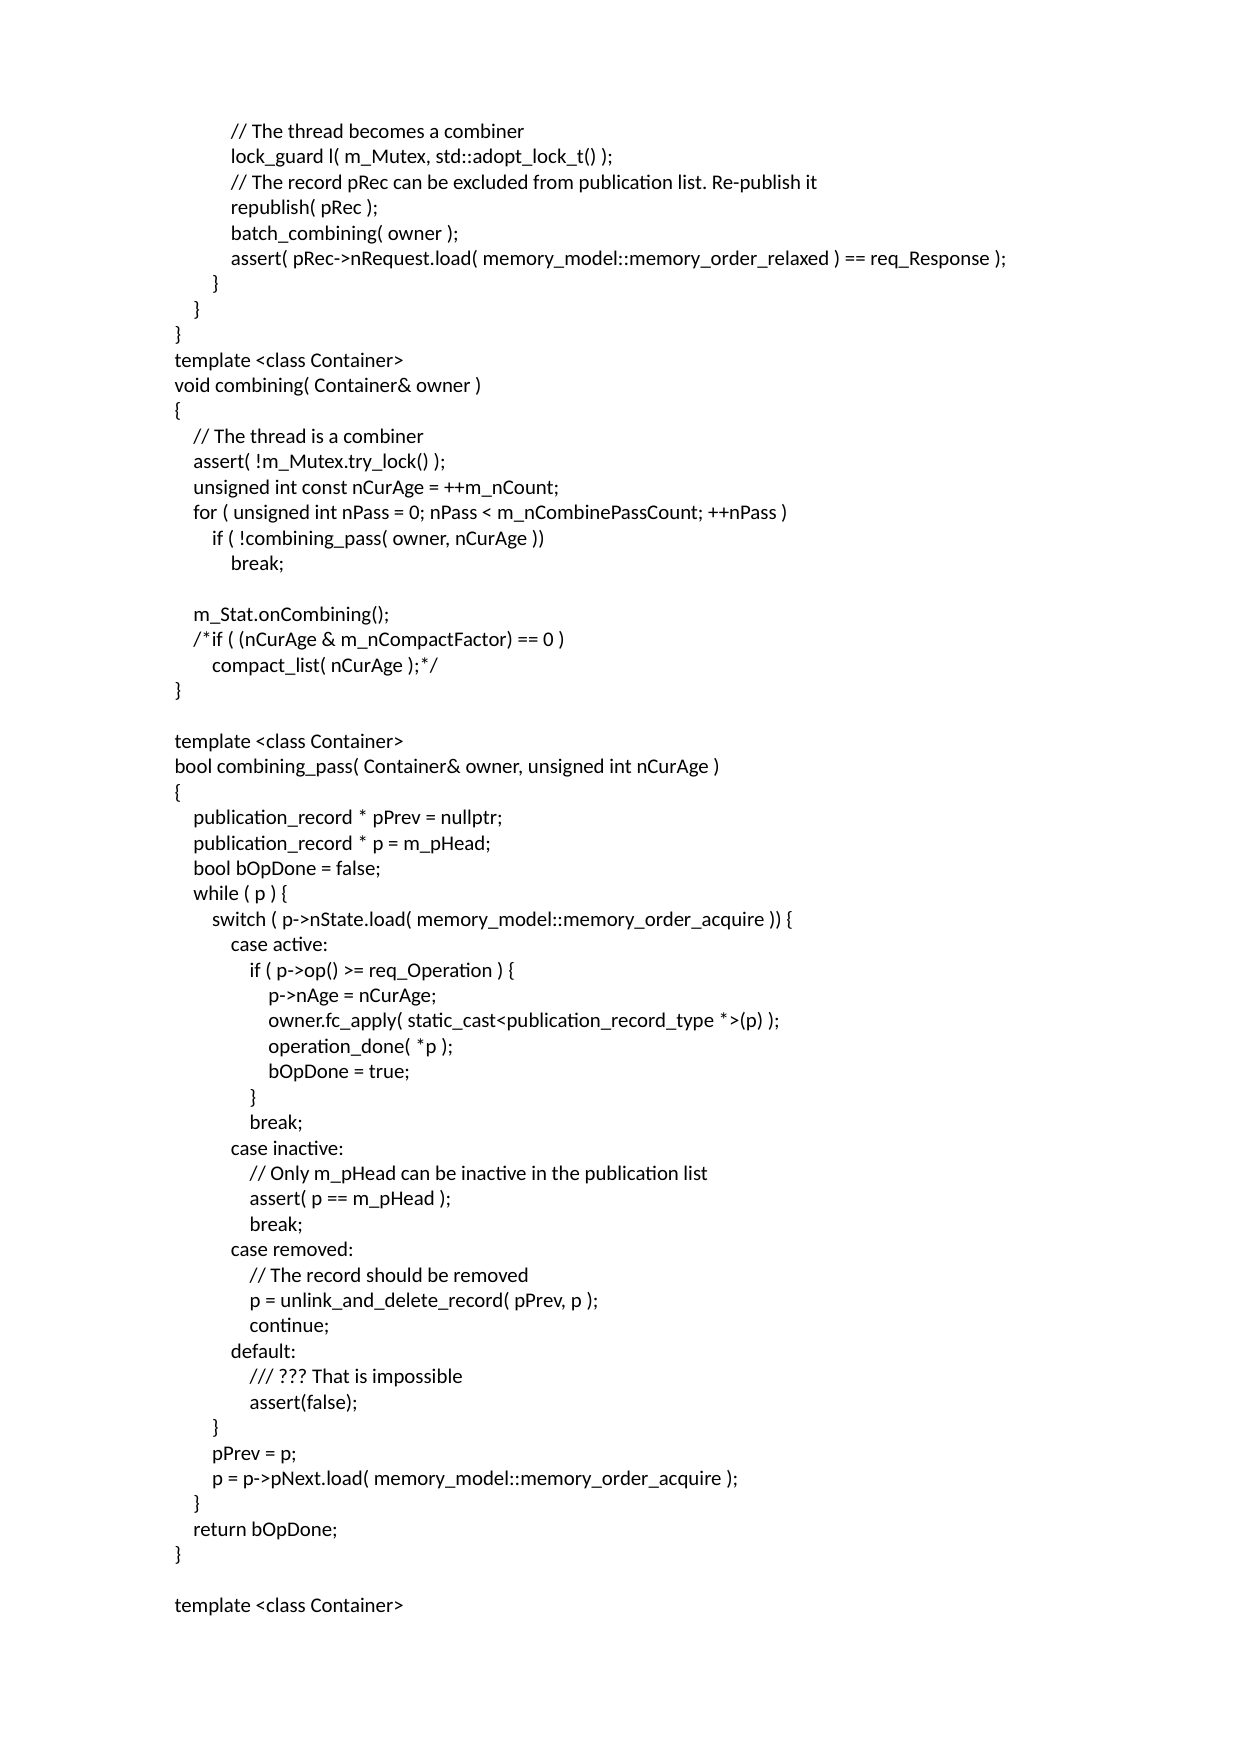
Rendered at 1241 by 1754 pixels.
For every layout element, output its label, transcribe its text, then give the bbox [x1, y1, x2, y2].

text case removed: [118, 1236, 1122, 1262]
text p = unlink_and_delete_record( pPrev, p ); [118, 1287, 1122, 1313]
text assert( p == m_pHead ); [118, 1186, 1122, 1211]
text republish( pRec ); [118, 194, 1122, 220]
text m_Stat.onCombining(); [118, 601, 1122, 626]
text /*if ( (nCurAge & m_nCompactFactor) == 0 ) [118, 626, 1122, 652]
text lock_guard l( m_Mutex, std::adopt_lock_t() ); [118, 143, 1122, 169]
text publication_record * pPrev = nullptr; [118, 804, 1122, 830]
text case inactive: [118, 1135, 1122, 1160]
text } [118, 1084, 1122, 1109]
text batch_combining( owner ); [118, 220, 1122, 245]
text // The record pRec can be excluded from publication list. Re-publish it [118, 169, 1122, 194]
text unsigned int const nCurAge = ++m_nCount; [118, 474, 1122, 499]
text operation_done( *p ); [118, 1033, 1122, 1058]
text } [118, 321, 1122, 347]
text if ( !combining_pass( owner, nCurAge )) [118, 525, 1122, 550]
text break; [118, 1211, 1122, 1236]
text void combining( Container& owner ) [118, 372, 1122, 398]
text // The thread becomes a combiner [118, 118, 1122, 143]
text { [118, 779, 1122, 804]
text if ( p->op() >= req_Operation ) { [118, 957, 1122, 982]
text template <class Container> [118, 1592, 1122, 1618]
text template <class Container> [118, 347, 1122, 372]
text while ( p ) { [118, 881, 1122, 906]
text bool combining_pass( Container& owner, unsigned int nCurAge ) [118, 753, 1122, 779]
text assert( !m_Mutex.try_lock() ); [118, 448, 1122, 474]
text } [118, 271, 1122, 296]
text { [118, 398, 1122, 423]
text switch ( p->nState.load( memory_model::memory_order_acquire )) { [118, 906, 1122, 931]
text } [118, 296, 1122, 321]
text bool bOpDone = false; [118, 855, 1122, 881]
text default: [118, 1338, 1122, 1363]
text assert(false); [118, 1389, 1122, 1414]
text publication_record * p = m_pHead; [118, 830, 1122, 855]
text case active: [118, 931, 1122, 957]
text continue; [118, 1313, 1122, 1338]
text // The record should be removed [118, 1262, 1122, 1287]
text /// ??? That is impossible [118, 1363, 1122, 1389]
text compact_list( nCurAge );*/ [118, 652, 1122, 677]
text } [118, 1414, 1122, 1440]
text for ( unsigned int nPass = 0; nPass < m_nCombinePassCount; ++nPass ) [118, 499, 1122, 525]
text break; [118, 1109, 1122, 1135]
text break; [118, 550, 1122, 576]
text return bOpDone; [118, 1516, 1122, 1541]
text p->nAge = nCurAge; [118, 982, 1122, 1008]
text } [118, 1541, 1122, 1567]
text bOpDone = true; [118, 1058, 1122, 1084]
text template <class Container> [118, 728, 1122, 753]
text pPrev = p; [118, 1440, 1122, 1465]
text } [118, 677, 1122, 703]
text p = p->pNext.load( memory_model::memory_order_acquire ); [118, 1465, 1122, 1491]
text owner.fc_apply( static_cast<publication_record_type *>(p) ); [118, 1008, 1122, 1033]
text // Only m_pHead can be inactive in the publication list [118, 1160, 1122, 1186]
text } [118, 1491, 1122, 1516]
text // The thread is a combiner [118, 423, 1122, 448]
text assert( pRec->nRequest.load( memory_model::memory_order_relaxed ) == req_Response ); [118, 245, 1122, 271]
